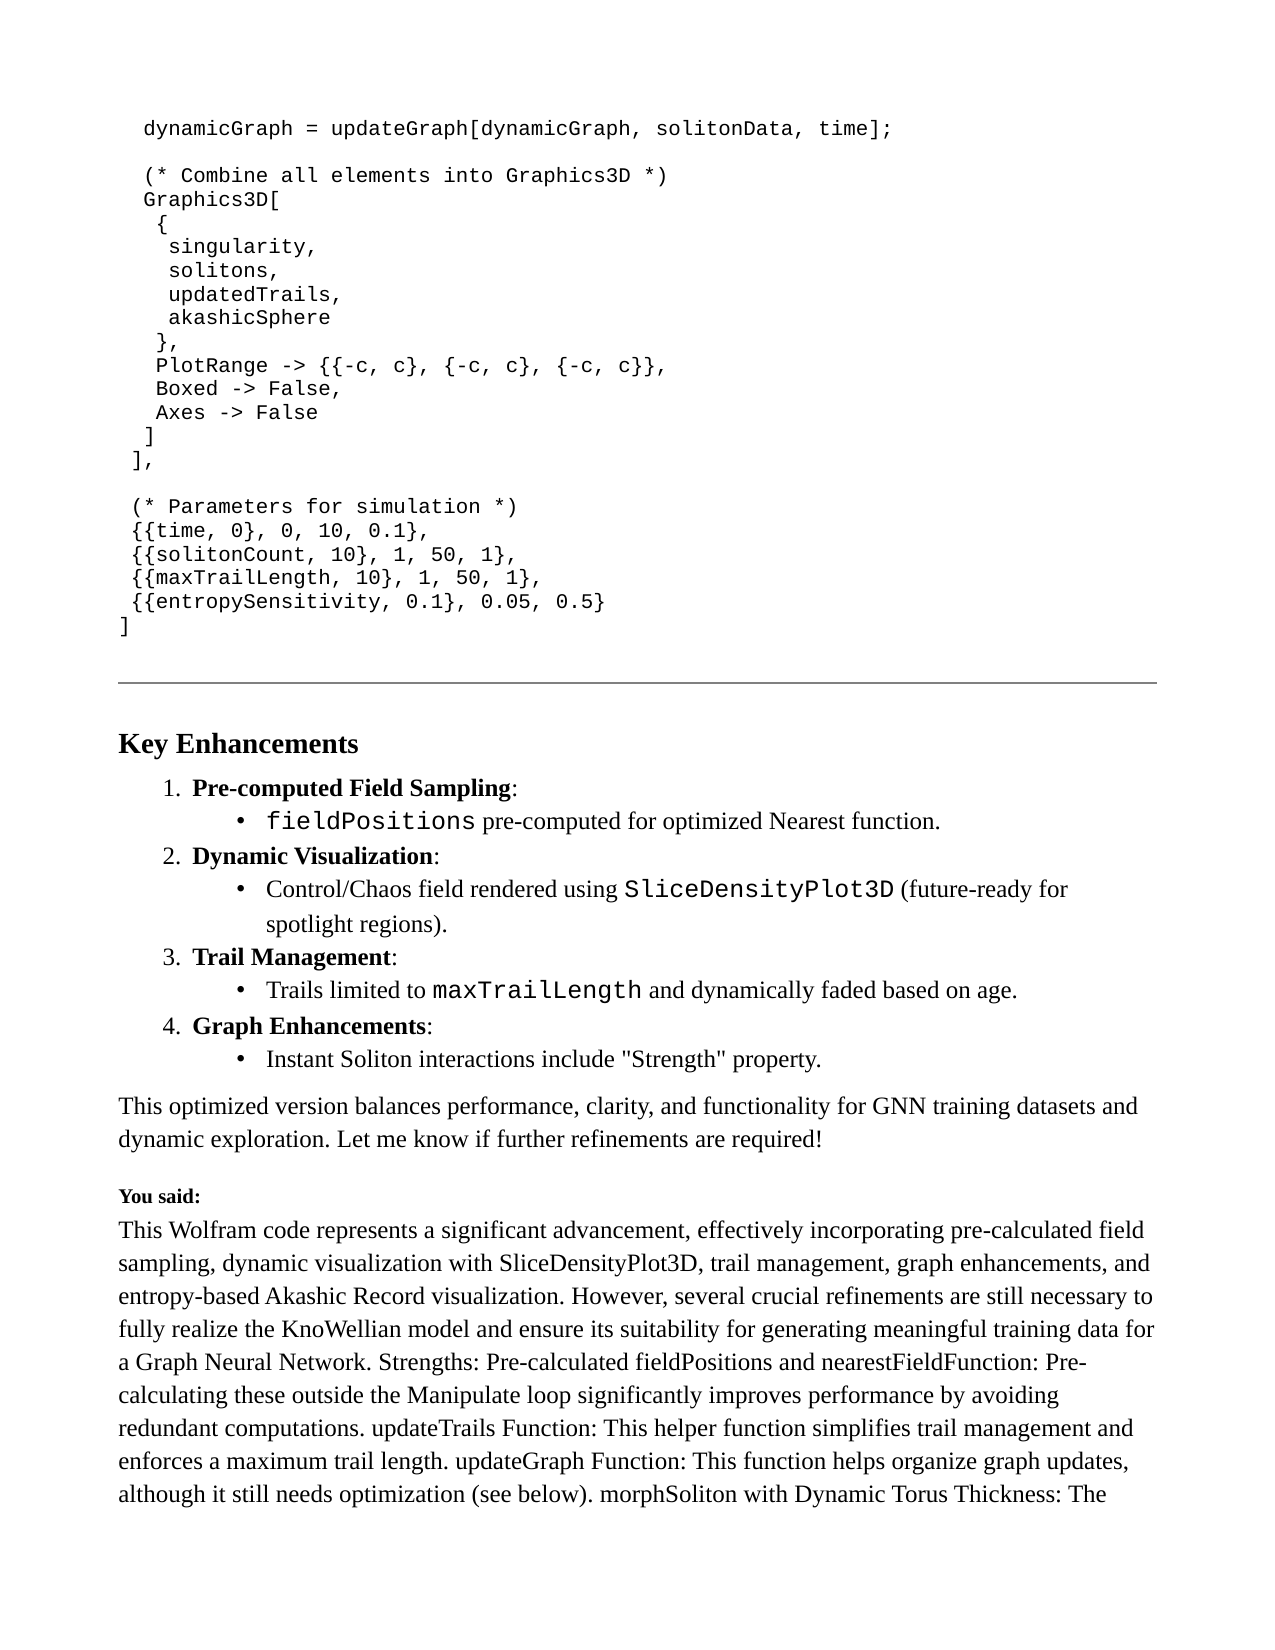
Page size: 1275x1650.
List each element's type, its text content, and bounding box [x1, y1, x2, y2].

text akashicSphere [118, 307, 1157, 331]
text PlotRange -> {{-c, c}, {-c, c}, {-c, c}}, [118, 354, 1157, 378]
text (* Parameters for simulation *) [118, 496, 1157, 520]
text solitons, [118, 260, 1157, 284]
text {{solitonCount, 10}, 1, 50, 1}, [118, 544, 1157, 567]
list fieldPositions pre-computed for optimized Nearest function. [236, 806, 1157, 837]
text ], [118, 449, 1157, 473]
list Dynamic Visualization: [162, 841, 1157, 870]
text {{time, 0}, 0, 10, 0.1}, [118, 520, 1157, 544]
list Pre-computed Field Sampling: [162, 773, 1157, 801]
list Trails limited to maxTrailLength and dynamically faded based on age. [236, 975, 1157, 1006]
text }, [118, 331, 1157, 354]
text ] [118, 426, 1157, 449]
list Control/Chaos field rendered using SliceDensityPlot3D (future-ready for spotlight regions). [236, 874, 1157, 938]
subtitle You said: [118, 1184, 1157, 1208]
list Trail Management: [162, 942, 1157, 971]
text dynamicGraph = updateGraph[dynamicGraph, solitonData, time]; [118, 118, 1157, 142]
text This optimized version balances performance, clarity, and functionality for GNN training datasets and dynamic exploration. Let me know if further refinements are required! [118, 1091, 1157, 1153]
text This Wolfram code represents a significant advancement, effectively incorporating pre-calculated field sampling, dynamic visualization with SliceDensityPlot3D, trail management, graph enhancements, and entropy-based Akashic Record visualization. However, several crucial refinements are still necessary to fully realize the KnoWellian model and ensure its suitability for generating meaningful training data for a Graph Neural Network. Strengths: Pre-calculated fieldPositions and nearestFieldFunction: Pre-calculating these outside the Manipulate loop significantly improves performance by avoiding redundant computations. updateTrails Function: This helper function simplifies trail management and enforces a maximum trail length. updateGraph Function: This function helps organize graph updates, although it still needs optimization (see below). morphSoliton with Dynamic Torus Thickness: The [118, 1215, 1157, 1508]
text {{entropySensitivity, 0.1}, 0.05, 0.5} [118, 591, 1157, 615]
text updatedTrails, [118, 284, 1157, 307]
text singularity, [118, 236, 1157, 260]
text { [118, 213, 1157, 236]
subtitle Key Enhancements [118, 727, 1157, 760]
text (* Combine all elements into Graphics3D *) [118, 165, 1157, 189]
text {{maxTrailLength, 10}, 1, 50, 1}, [118, 567, 1157, 591]
text Axes -> False [118, 402, 1157, 426]
text Graphics3D[ [118, 189, 1157, 213]
text ] [118, 615, 1157, 638]
list Instant Soliton interactions include "Strength" property. [236, 1044, 1157, 1072]
text Boxed -> False, [118, 378, 1157, 402]
list Graph Enhancements: [162, 1011, 1157, 1039]
